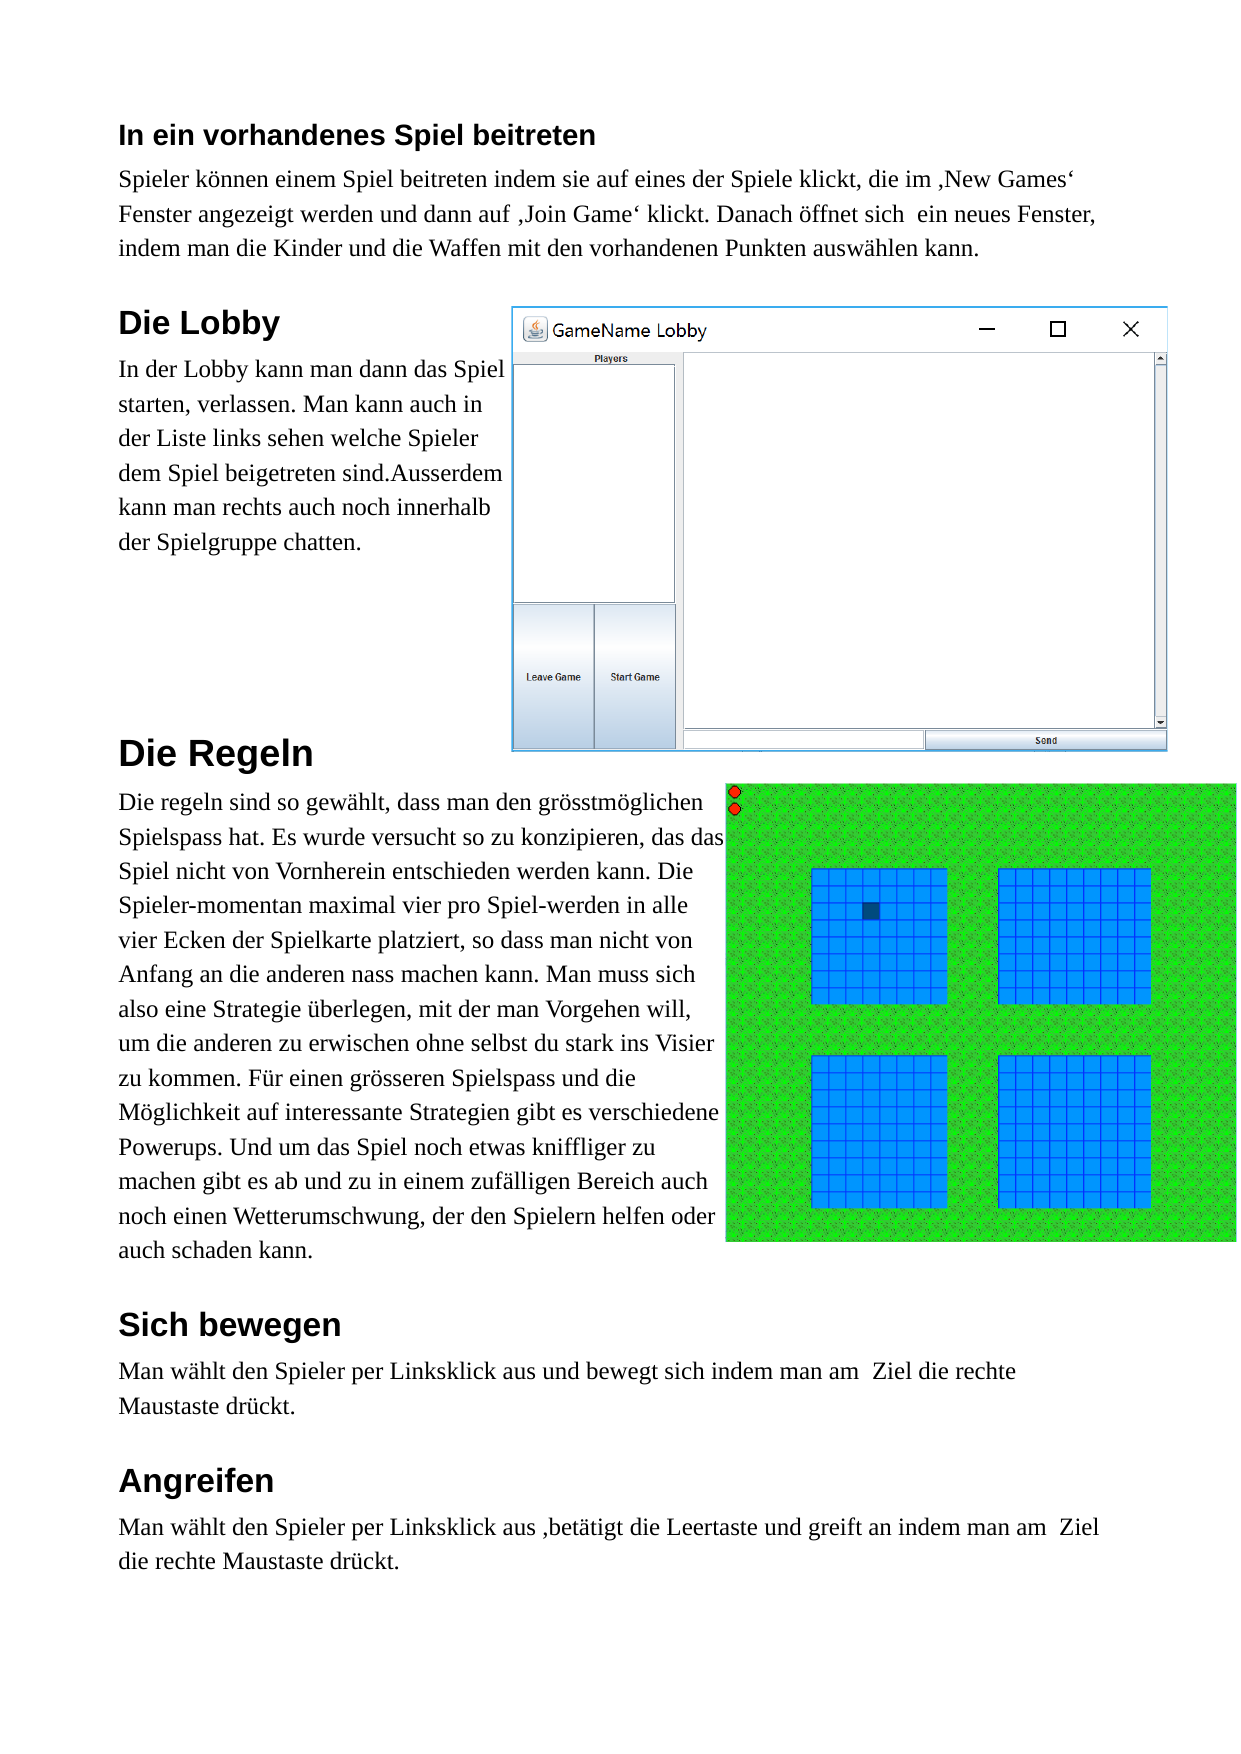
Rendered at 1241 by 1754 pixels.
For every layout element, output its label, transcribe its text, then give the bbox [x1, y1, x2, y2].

text Man wählt den Spieler per Linksklick aus ,betätigt die Leertaste und greift an indem man am Ziel die rechte Maustaste drückt. [118, 1512, 1122, 1575]
text In der Lobby kann man dann das Spiel starten, verlassen. Man kann auch in der Liste links sehen welche Spieler dem Spiel beigetreten sind.Ausserdem kann man rechts auch noch innerhalb der Spielgruppe chatten. [118, 354, 511, 556]
text Spieler können einem Spiel beitreten indem sie auf eines der Spiele klickt, die im ,New Games‘ Fenster angezeigt werden und dann auf ‚Join Game‘ klickt. Danach öffnet sich ein neues Fenster, indem man die Kinder und die Waffen mit den vorhandenen Punkten auswählen kann. [118, 164, 1122, 262]
subtitle Angreifen [118, 1461, 1122, 1499]
text Man wählt den Spieler per Linksklick aus und bewegt sich indem man am Ziel die rechte Maustaste drückt. [118, 1356, 1122, 1420]
picture [511, 306, 1168, 752]
picture [725, 783, 1237, 1242]
subtitle Die Regeln [118, 731, 1122, 775]
subtitle Sich bewegen [118, 1305, 1122, 1344]
subtitle Die Lobby [118, 303, 1122, 342]
subtitle In ein vorhandenes Spiel beitreten [118, 118, 1122, 152]
text Die regeln sind so gewählt, dass man den grösstmöglichen Spielspass hat. Es wurde versucht so zu konzipieren, das das Spiel nicht von Vornherein entschieden werden kann. Die Spieler-momentan maximal vier pro Spiel-werden in alle vier Ecken der Spielkarte platziert, so dass man nicht von Anfang an die anderen nass machen kann. Man muss sich also eine Strategie überlegen, mit der man Vorgehen will, um die anderen zu erwischen ohne selbst du stark ins Visier zu kommen. Für einen grösseren Spielspass und die Möglichkeit auf interessante Strategien gibt es verschiedene Powerups. Und um das Spiel noch etwas kniffliger zu machen gibt es ab und zu in einem zufälligen Bereich auch noch einen Wetterumschwung, der den Spielern helfen oder auch schaden kann. [118, 787, 1122, 1264]
